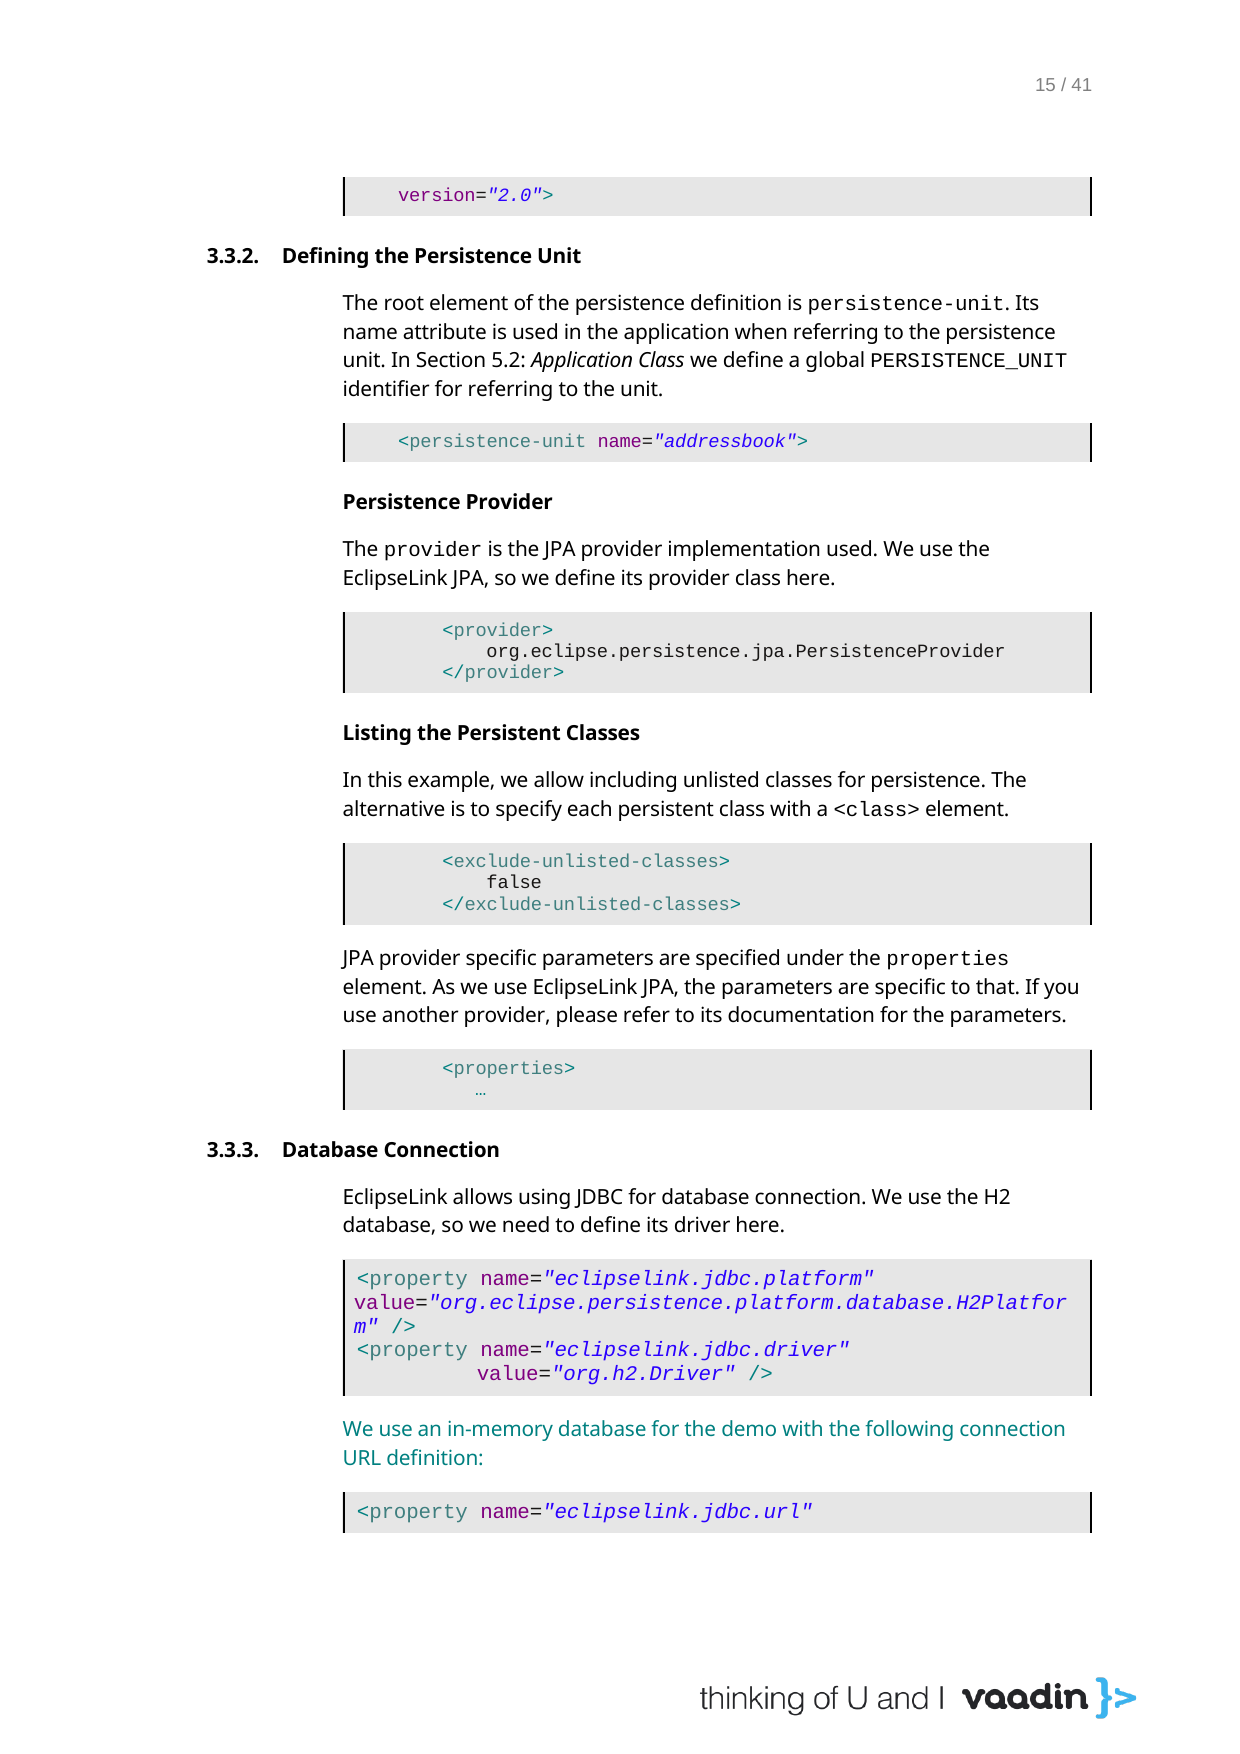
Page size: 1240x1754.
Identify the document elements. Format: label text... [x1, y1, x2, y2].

text org.eclipse.persistence.jpa.PersistenceProvider [345, 642, 1090, 663]
subtitle Database Connection [207, 1135, 1092, 1163]
subtitle Defining the Persistence Unit [207, 241, 1092, 269]
list EclipseLink allows using JDBC for database connection. We use the H2 database, so we need to define its driver here. [342, 1182, 1092, 1239]
text The root element of the persistence definition is persistence-unit. Its name attribute is used in the application when referring to the persistence unit. In Section 5.2: Application Class we define a global PERSISTENCE_UNIT identifier for referring to the unit. [342, 288, 1092, 402]
text version="2.0"> [345, 177, 1090, 216]
text false [345, 873, 1090, 894]
text <persistence-unit name="addressbook"> [345, 423, 1090, 462]
subtitle Listing the Persistent Classes [342, 718, 1092, 747]
text <provider> [345, 612, 1090, 642]
text <property name="eclipselink.jdbc.platform" [342, 1259, 1091, 1292]
list In this example, we allow including unlisted classes for persistence. The alternative is to specify each persistent class with a <class> element. [342, 766, 1092, 823]
list We use an in-memory database for the demo with the following connection URL definition: [342, 1414, 1092, 1471]
subtitle Persistence Provider [342, 487, 1092, 515]
text <properties> [342, 1049, 1091, 1080]
text value="org.eclipse.persistence.platform.database.H2Platform" /> [345, 1292, 1090, 1339]
text </provider> [345, 663, 1090, 693]
text <exclude-unlisted-classes> [345, 843, 1090, 873]
text value="org.h2.Driver" /> [345, 1363, 1090, 1396]
text <property name="eclipselink.jdbc.url" [345, 1492, 1090, 1533]
picture [699, 1673, 1139, 1721]
list JPA provider specific parameters are specified under the properties element. As we use EclipseLink JPA, the parameters are specific to that. If you use another provider, please refer to its documentation for the parameters. [342, 943, 1092, 1029]
list The provider is the JPA provider implementation used. We use the EclipseLink JPA, so we define its provider class here. [342, 534, 1092, 591]
text </exclude-unlisted-classes> [345, 894, 1090, 925]
text … [345, 1080, 1090, 1110]
text <property name="eclipselink.jdbc.driver" [345, 1339, 1090, 1363]
